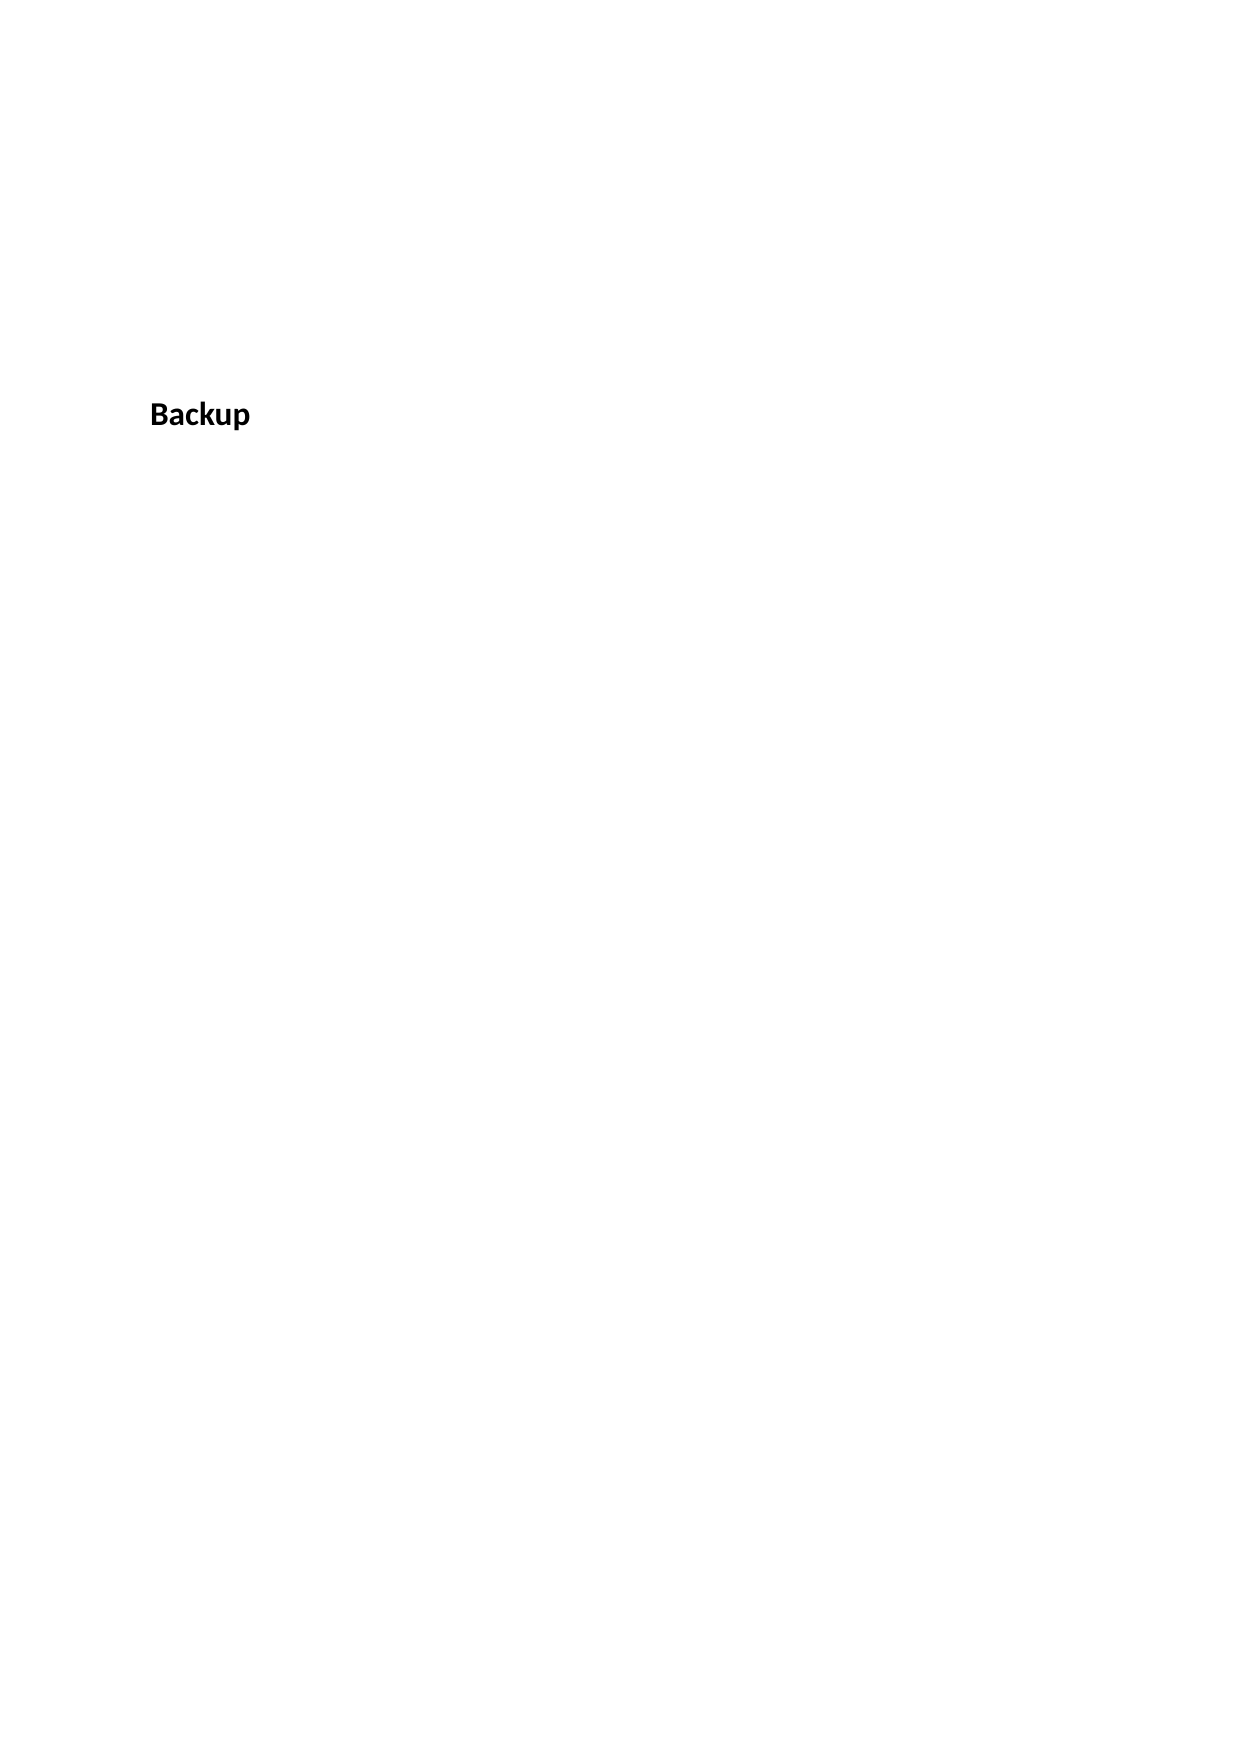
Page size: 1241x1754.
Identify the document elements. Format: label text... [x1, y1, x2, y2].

text Backup [150, 392, 1090, 433]
